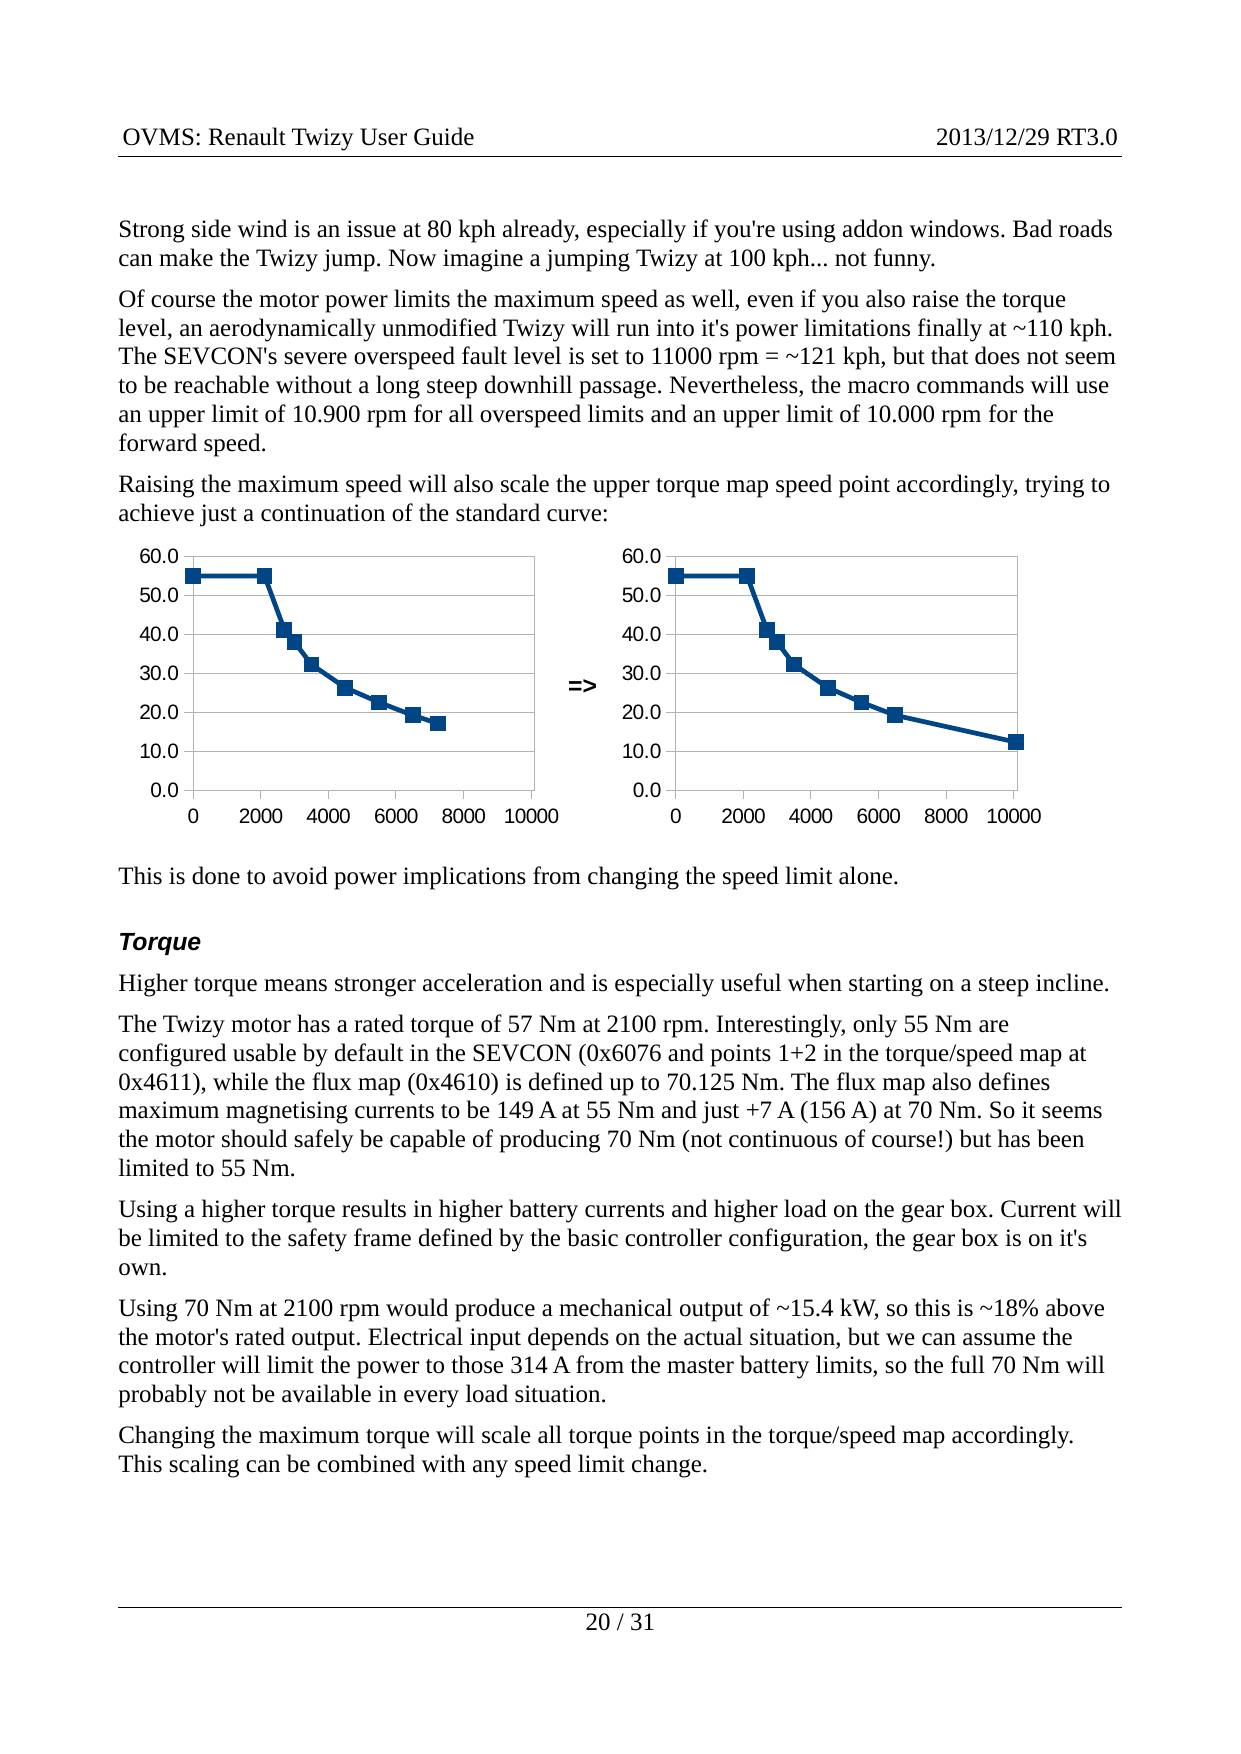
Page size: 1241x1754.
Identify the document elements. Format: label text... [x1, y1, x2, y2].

text Of course the motor power limits the maximum speed as well, even if you also raise the torque level, an aerodynamically unmodified Twizy will run into it's power limitations finally at ~110 kph. The SEVCON's severe overspeed fault level is set to 11000 rpm = ~121 kph, but that does not seem to be reachable without a long steep downhill passage. Nevertheless, the macro commands will use an upper limit of 10.900 rpm for all overspeed limits and an upper limit of 10.000 rpm for the forward speed. [118, 284, 1122, 456]
text Raising the maximum speed will also scale the upper torque map speed point accordingly, trying to achieve just a continuation of the standard curve: [118, 469, 1122, 526]
subtitle => [568, 671, 613, 700]
subtitle [1050, 671, 1122, 700]
text Strong side wind is an issue at 80 kph already, especially if you're using addon windows. Bad roads can make the Twizy jump. Now imagine a jumping Twizy at 100 kph... not funny. [118, 214, 1122, 271]
subtitle [118, 671, 130, 700]
text Using 70 Nm at 2100 rpm would produce a mechanical output of ~15.4 kW, so this is ~18% above the motor's rated output. Electrical input depends on the actual situation, but we can assume the controller will limit the power to those 314 A from the master battery limits, so the full 70 Nm will probably not be available in every load situation. [118, 1293, 1122, 1408]
text Higher torque means stronger acceleration and is especially useful when starting on a steep incline. [118, 968, 1122, 997]
subtitle Torque [118, 927, 1122, 956]
text The Twizy motor has a rated torque of 57 Nm at 2100 rpm. Interestingly, only 55 Nm are configured usable by default in the SEVCON (0x6076 and points 1+2 in the torque/speed map at 0x4611), while the flux map (0x4610) is defined up to 70.125 Nm. The flux map also defines maximum magnetising currents to be 149 A at 55 Nm and just +7 A (156 A) at 70 Nm. So it seems the motor should safely be capable of producing 70 Nm (not continuous of course!) but has been limited to 55 Nm. [118, 1009, 1122, 1182]
text Using a higher torque results in higher battery currents and higher load on the gear box. Current will be limited to the safety frame defined by the basic controller configuration, the gear box is on it's own. [118, 1194, 1122, 1281]
text This is done to avoid power implications from changing the speed limit alone. [118, 861, 1122, 889]
text Changing the maximum torque will scale all torque points in the torque/speed map accordingly. This scaling can be combined with any speed limit change. [118, 1421, 1122, 1478]
